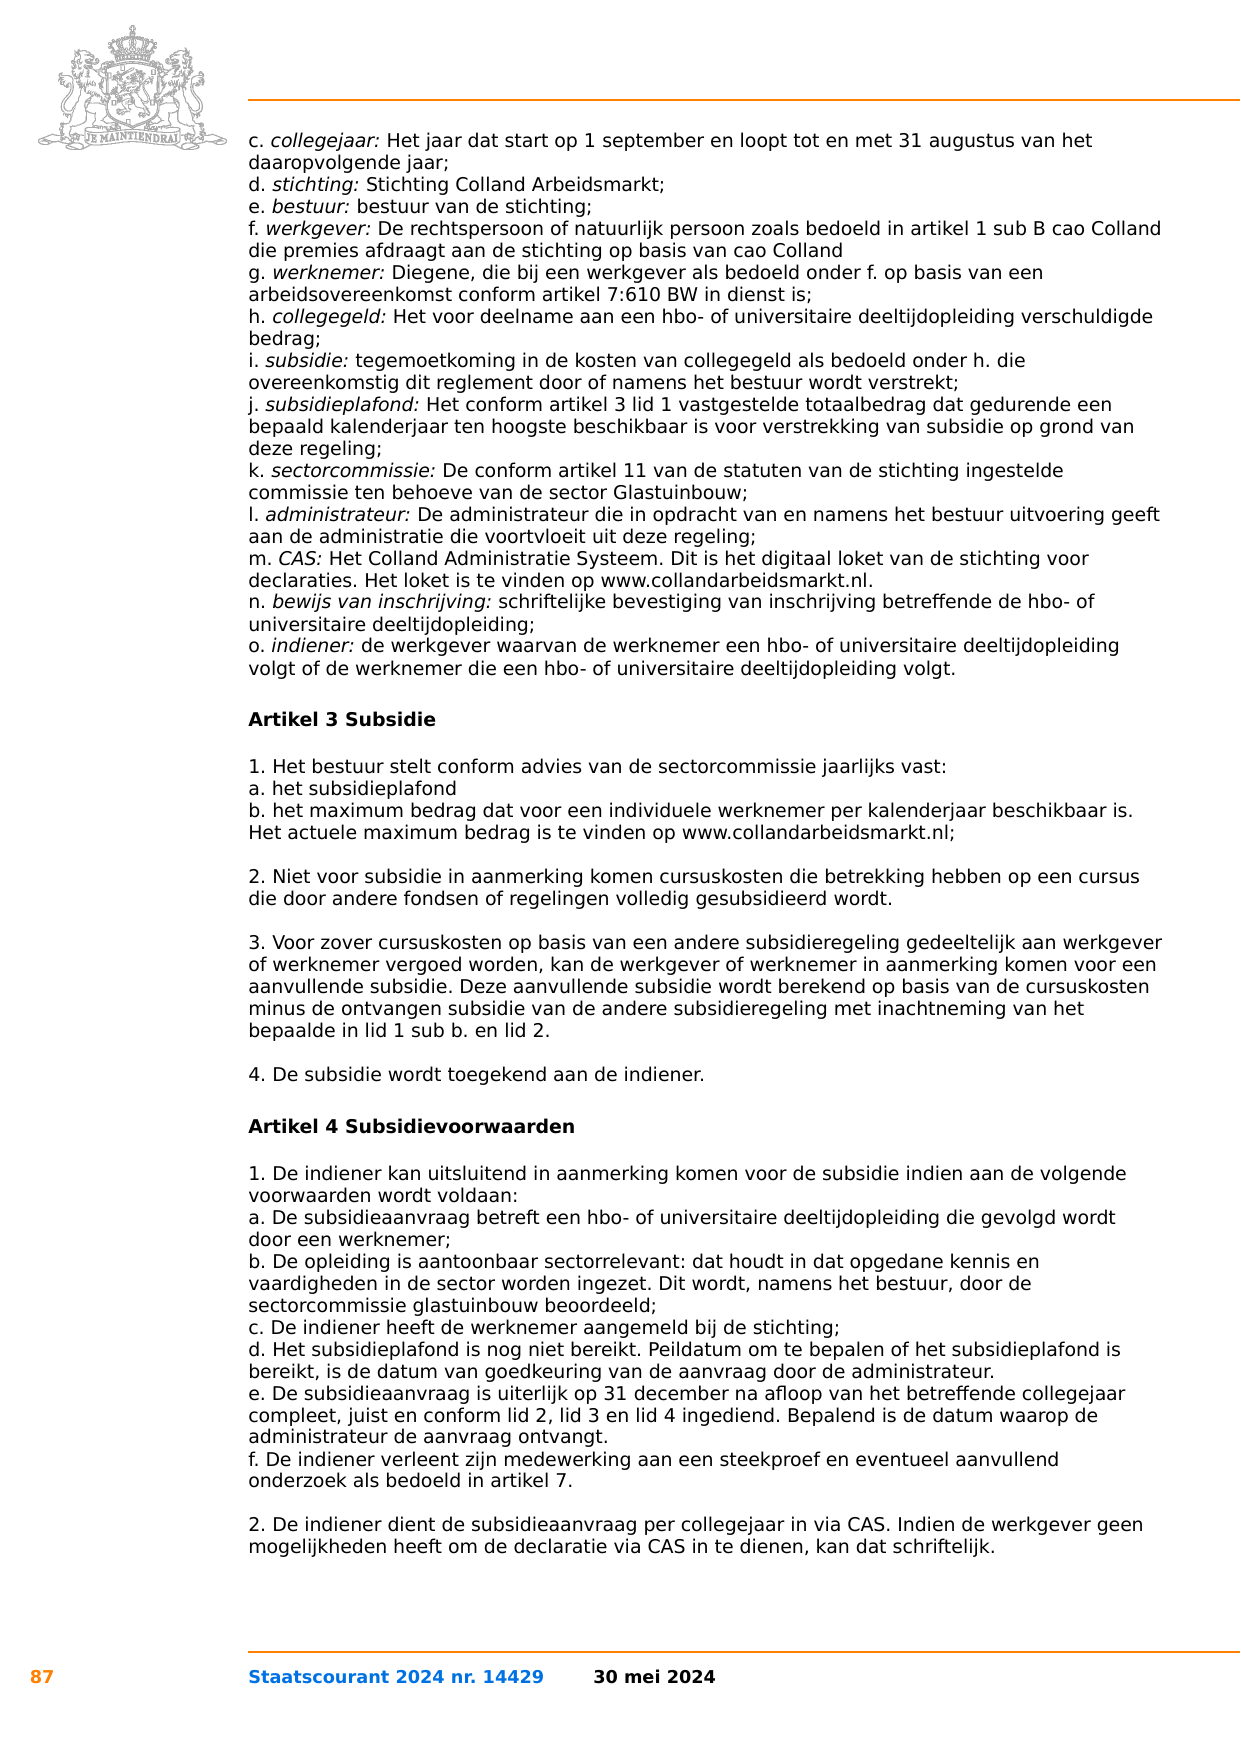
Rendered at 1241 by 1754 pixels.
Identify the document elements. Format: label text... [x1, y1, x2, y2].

text i. subsidie: tegemoetkoming in de kosten van collegegeld als bedoeld onder h. die overeenkomstig dit reglement door of namens het bestuur wordt verstrekt; [248, 350, 1163, 394]
text b. het maximum bedrag dat voor een individuele werknemer per kalenderjaar beschikbaar is. Het actuele maximum bedrag is te vinden op www.collandarbeidsmarkt.nl; [248, 800, 1163, 844]
text 4. De subsidie wordt toegekend aan de indiener. [248, 1064, 1163, 1086]
text e. bestuur: bestuur van de stichting; [248, 196, 1163, 218]
text 2. Niet voor subsidie in aanmerking komen cursuskosten die betrekking hebben op een cursus die door andere fondsen of regelingen volledig gesubsidieerd wordt. [248, 866, 1163, 910]
text o. indiener: de werkgever waarvan de werknemer een hbo- of universitaire deeltijdopleiding volgt of de werknemer die een hbo- of universitaire deeltijdopleiding volgt. [248, 635, 1163, 679]
text 2. De indiener dient de subsidieaanvraag per collegejaar in via CAS. Indien de werkgever geen mogelijkheden heeft om de declaratie via CAS in te dienen, kan dat schriftelijk. [248, 1514, 1163, 1558]
picture [38, 25, 227, 150]
text 3. Voor zover cursuskosten op basis van een andere subsidieregeling gedeeltelijk aan werkgever of werknemer vergoed worden, kan de werkgever of werknemer in aanmerking komen voor een aanvullende subsidie. Deze aanvullende subsidie wordt berekend op basis van de cursuskosten minus de ontvangen subsidie van de andere subsidieregeling met inachtneming van het bepaalde in lid 1 sub b. en lid 2. [248, 932, 1163, 1042]
text d. Het subsidieplafond is nog niet bereikt. Peildatum om te bepalen of het subsidieplafond is bereikt, is de datum van goedkeuring van de aanvraag door de administrateur. [248, 1338, 1163, 1382]
text n. bewijs van inschrijving: schriftelijke bevestiging van inschrijving betreffende de hbo- of universitaire deeltijdopleiding; [248, 591, 1163, 635]
subtitle Artikel 4 Subsidievoorwaarden [248, 1116, 1163, 1138]
text b. De opleiding is aantoonbaar sectorrelevant: dat houdt in dat opgedane kennis en vaardigheden in de sector worden ingezet. Dit wordt, namens het bestuur, door de sectorcommissie glastuinbouw beoordeeld; [248, 1251, 1163, 1317]
text a. De subsidieaanvraag betreft een hbo- of universitaire deeltijdopleiding die gevolgd wordt door een werknemer; [248, 1207, 1163, 1251]
text a. het subsidieplafond [248, 778, 1163, 800]
text c. De indiener heeft de werknemer aangemeld bij de stichting; [248, 1317, 1163, 1338]
text j. subsidieplafond: Het conform artikel 3 lid 1 vastgestelde totaalbedrag dat gedurende een bepaald kalenderjaar ten hoogste beschikbaar is voor verstrekking van subsidie op grond van deze regeling; [248, 394, 1163, 459]
text d. stichting: Stichting Colland Arbeidsmarkt; [248, 174, 1163, 196]
text 1. Het bestuur stelt conform advies van de sectorcommissie jaarlijks vast: [248, 756, 1163, 778]
text l. administrateur: De administrateur die in opdracht van en namens het bestuur uitvoering geeft aan de administratie die voortvloeit uit deze regeling; [248, 503, 1163, 547]
text g. werknemer: Diegene, die bij een werkgever als bedoeld onder f. op basis van een arbeidsovereenkomst conform artikel 7:610 BW in dienst is; [248, 262, 1163, 306]
text m. CAS: Het Colland Administratie Systeem. Dit is het digitaal loket van de stichting voor declaraties. Het loket is te vinden op www.collandarbeidsmarkt.nl. [248, 547, 1163, 591]
text c. collegejaar: Het jaar dat start op 1 september en loopt tot en met 31 augustus van het daaropvolgende jaar; [248, 130, 1163, 174]
text k. sectorcommissie: De conform artikel 11 van de statuten van de stichting ingestelde commissie ten behoeve van de sector Glastuinbouw; [248, 459, 1163, 503]
text f. De indiener verleent zijn medewerking aan een steekproef en eventueel aanvullend onderzoek als bedoeld in artikel 7. [248, 1448, 1163, 1492]
text 1. De indiener kan uitsluitend in aanmerking komen voor de subsidie indien aan de volgende voorwaarden wordt voldaan: [248, 1163, 1163, 1207]
subtitle Artikel 3 Subsidie [248, 709, 1163, 731]
text h. collegegeld: Het voor deelname aan een hbo- of universitaire deeltijdopleiding verschuldigde bedrag; [248, 306, 1163, 350]
text e. De subsidieaanvraag is uiterlijk op 31 december na afloop van het betreffende collegejaar compleet, juist en conform lid 2, lid 3 en lid 4 ingediend. Bepalend is de datum waarop de administrateur de aanvraag ontvangt. [248, 1382, 1163, 1448]
text f. werkgever: De rechtspersoon of natuurlijk persoon zoals bedoeld in artikel 1 sub B cao Colland die premies afdraagt aan de stichting op basis van cao Colland [248, 218, 1163, 262]
